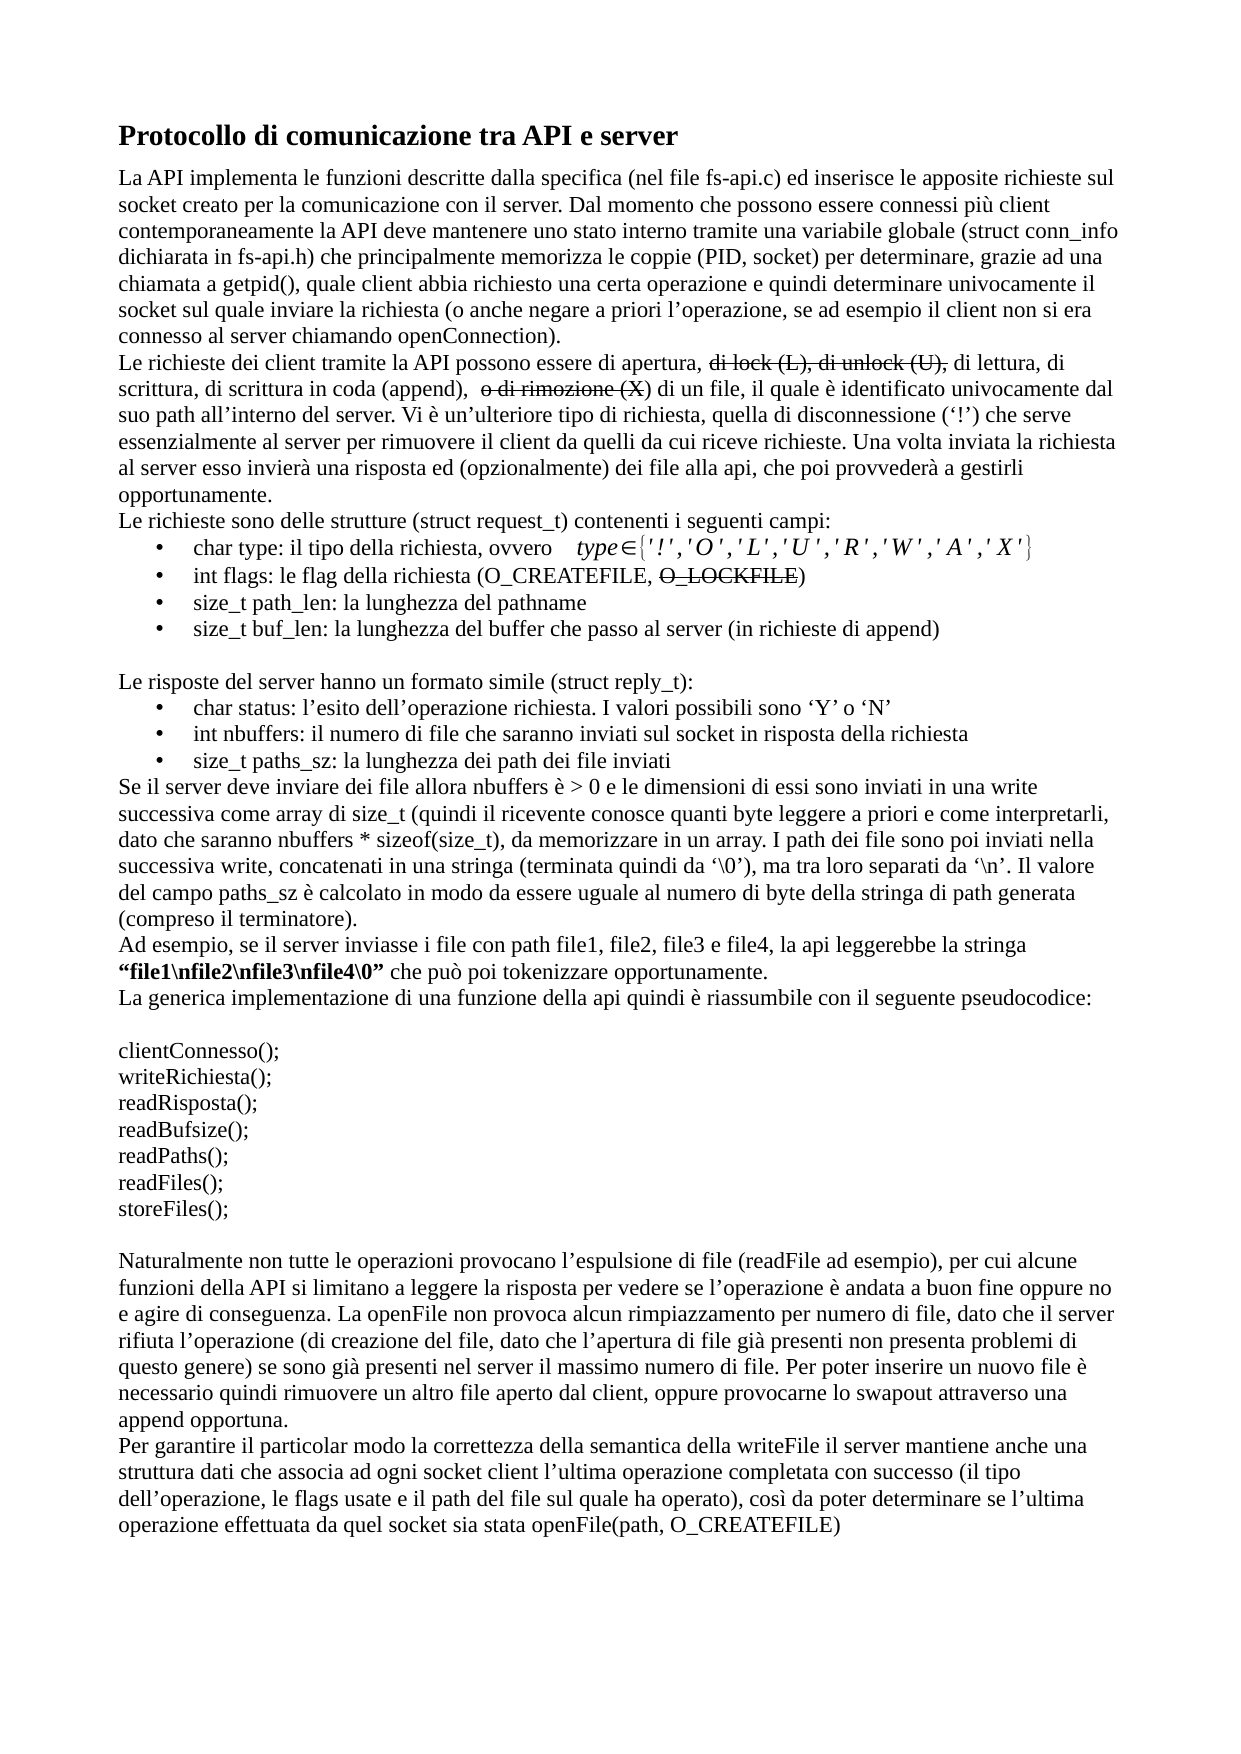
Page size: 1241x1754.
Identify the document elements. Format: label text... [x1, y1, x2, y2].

text Le richieste sono delle strutture (struct request_t) contenenti i seguenti campi: [118, 507, 1122, 533]
text clientConnesso(); [118, 1037, 1122, 1063]
text storeFiles(); [118, 1195, 1122, 1221]
list size_t paths_sz: la lunghezza dei path dei file inviati [156, 747, 1122, 773]
text Se il server deve inviare dei file allora nbuffers è > 0 e le dimensioni di essi sono inviati in una write successiva come array di size_t (quindi il ricevente conosce quanti byte leggere a priori e come interpretarli, dato che saranno nbuffers * sizeof(size_t), da memorizzare in un array. I path dei file sono poi inviati nella successiva write, concatenati in una stringa (terminata quindi da ‘\0’), ma tra loro separati da ‘\n’. Il valore del campo paths_sz è calcolato in modo da essere uguale al numero di byte della stringa di path generata (compreso il terminatore). [118, 773, 1122, 931]
text Ad esempio, se il server inviasse i file con path file1, file2, file3 e file4, la api leggerebbe la stringa [118, 931, 1122, 958]
list char type: il tipo della richiesta, ovvero [156, 533, 1122, 562]
subtitle Protocollo di comunicazione tra API e server [118, 118, 1122, 152]
list char status: l’esito dell’operazione richiesta. I valori possibili sono ‘Y’ o ‘N’ [156, 694, 1122, 721]
list size_t path_len: la lunghezza del pathname [156, 589, 1122, 615]
text Naturalmente non tutte le operazioni provocano l’espulsione di file (readFile ad esempio), per cui alcune funzioni della API si limitano a leggere la risposta per vedere se l’operazione è andata a buon fine oppure no e agire di conseguenza. La openFile non provoca alcun rimpiazzamento per numero di file, dato che il server rifiuta l’operazione (di creazione del file, dato che l’apertura di file già presenti non presenta problemi di questo genere) se sono già presenti nel server il massimo numero di file. Per poter inserire un nuovo file è necessario quindi rimuovere un altro file aperto dal client, oppure provocarne lo swapout attraverso una append opportuna. [118, 1248, 1122, 1432]
text readRisposta(); [118, 1089, 1122, 1116]
text readBufsize(); [118, 1116, 1122, 1142]
list int nbuffers: il numero di file che saranno inviati sul socket in risposta della richiesta [156, 721, 1122, 747]
text readFiles(); [118, 1168, 1122, 1195]
text Per garantire il particolar modo la correttezza della semantica della writeFile il server mantiene anche una struttura dati che associa ad ogni socket client l’ultima operazione completata con successo (il tipo dell’operazione, le flags usate e il path del file sul quale ha operato), così da poter determinare se l’ultima operazione effettuata da quel socket sia stata openFile(path, O_CREATEFILE) [118, 1432, 1122, 1537]
text Le richieste dei client tramite la API possono essere di apertura, di lock (L), di unlock (U), di lettura, di scrittura, di scrittura in coda (append), o di rimozione (X) di un file, il quale è identificato univocamente dal suo path all’interno del server. Vi è un’ulteriore tipo di richiesta, quella di disconnessione (‘!’) che serve essenzialmente al server per rimuovere il client da quelli da cui riceve richieste. Una volta inviata la richiesta al server esso invierà una risposta ed (opzionalmente) dei file alla api, che poi provvederà a gestirli opportunamente. [118, 349, 1122, 507]
text writeRichiesta(); [118, 1063, 1122, 1089]
list size_t buf_len: la lunghezza del buffer che passo al server (in richieste di append) [156, 615, 1122, 641]
text La generica implementazione di una funzione della api quindi è riassumbile con il seguente pseudocodice: [118, 984, 1122, 1010]
text “file1\nfile2\nfile3\nfile4\0” che può poi tokenizzare opportunamente. [118, 958, 1122, 984]
text readPaths(); [118, 1142, 1122, 1168]
text Le risposte del server hanno un formato simile (struct reply_t): [118, 668, 1122, 694]
text La API implementa le funzioni descritte dalla specifica (nel file fs-api.c) ed inserisce le apposite richieste sul socket creato per la comunicazione con il server. Dal momento che possono essere connessi più client contemporaneamente la API deve mantenere uno stato interno tramite una variabile globale (struct conn_info dichiarata in fs-api.h) che principalmente memorizza le coppie (PID, socket) per determinare, grazie ad una chiamata a getpid(), quale client abbia richiesto una certa operazione e quindi determinare univocamente il socket sul quale inviare la richiesta (o anche negare a priori l’operazione, se ad esempio il client non si era connesso al server chiamando openConnection). [118, 164, 1122, 349]
list int flags: le flag della richiesta (O_CREATEFILE, O_LOCKFILE) [156, 562, 1122, 589]
